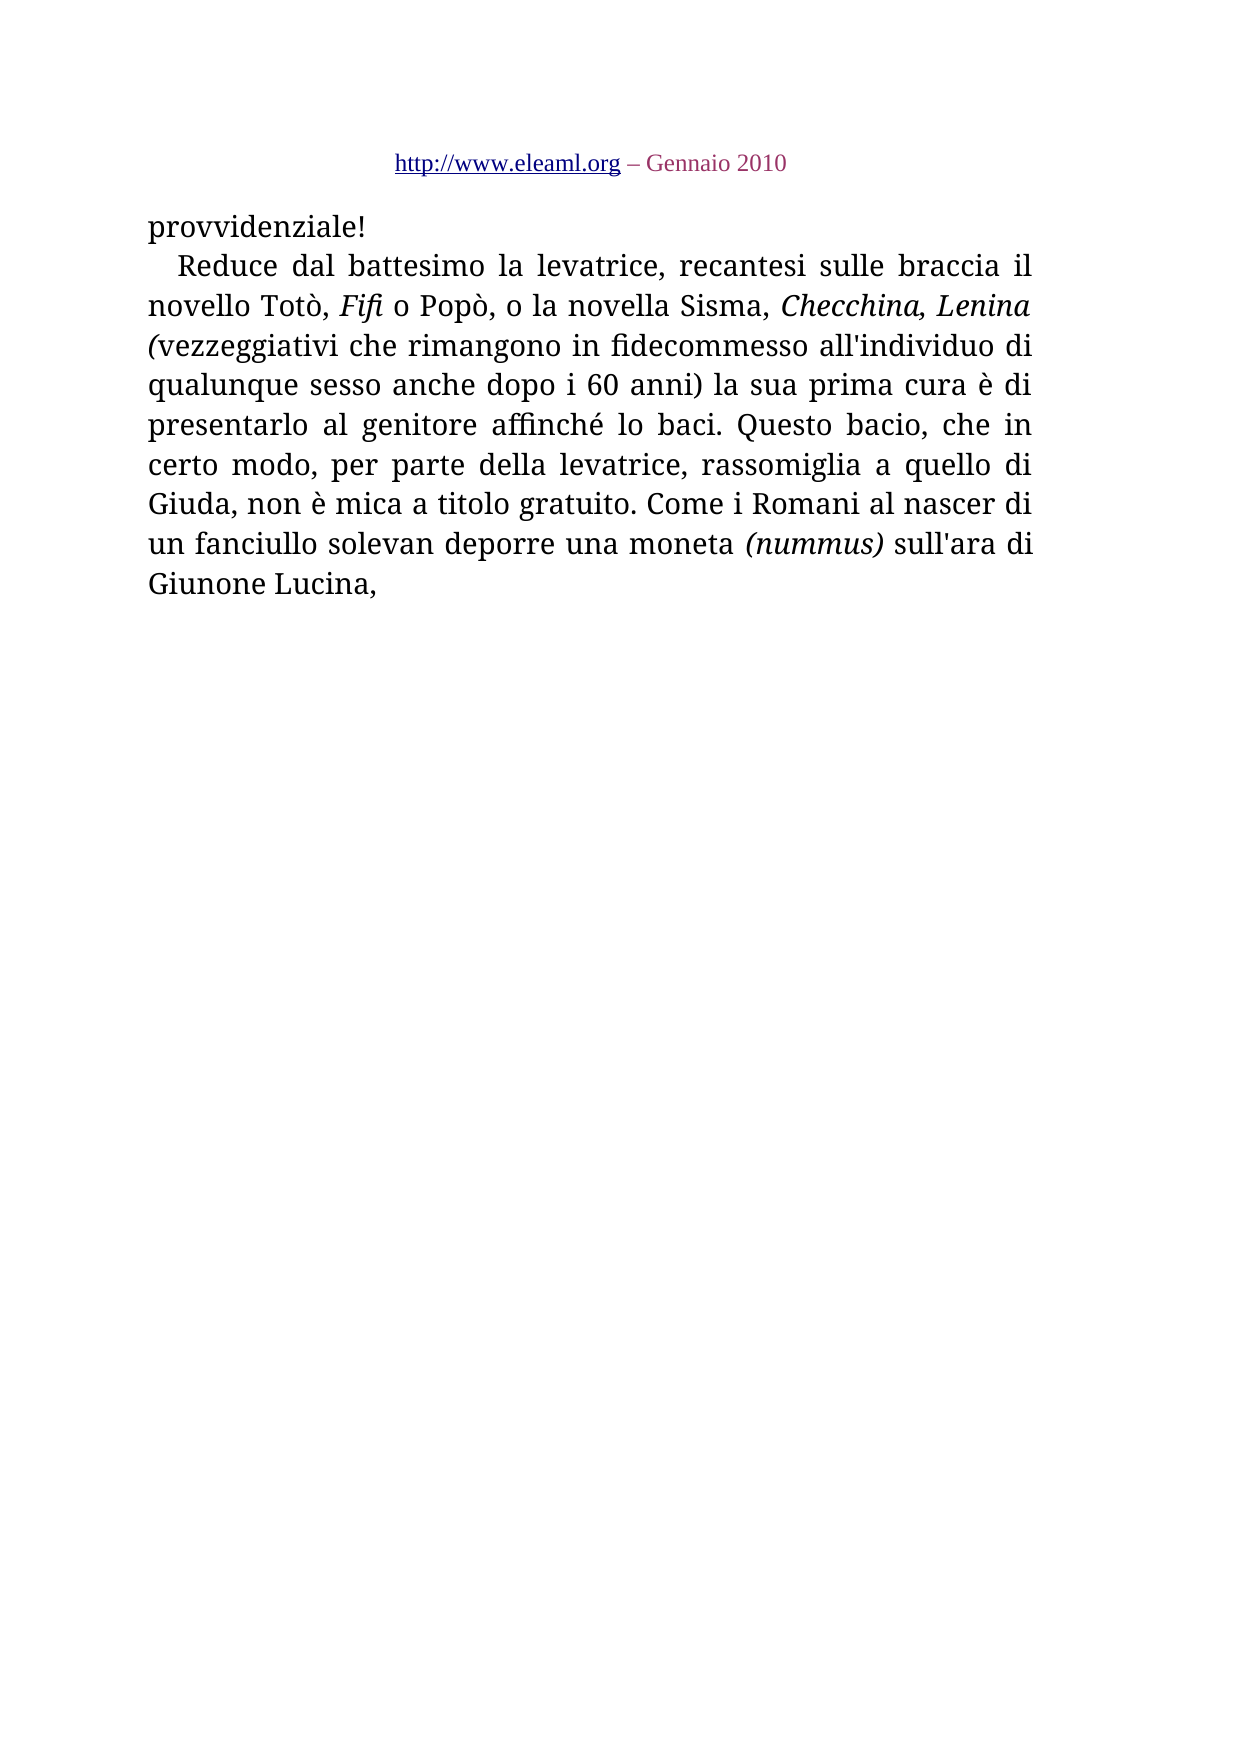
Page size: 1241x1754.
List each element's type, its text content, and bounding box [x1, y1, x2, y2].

text Reduce dal battesimo la levatrice, recantesi sulle braccia il novello Totò, Fifi o Popò, o la novella Sisma, Checchina, Lenina (vezzeggiativi che rimangono in fidecommesso all'individuo di qualunque sesso anche dopo i 60 anni) la sua prima cura è di presentarlo al genitore affinché lo baci. Questo bacio, che in certo modo, per parte della levatrice, rassomiglia a quello di Giuda, non è mica a titolo gratuito. Come i Romani al nascer di un fanciullo solevan deporre una moneta (nummus) sull'ara di Giunone Lucina, [148, 246, 1033, 603]
text provvidenziale! [148, 206, 1033, 246]
